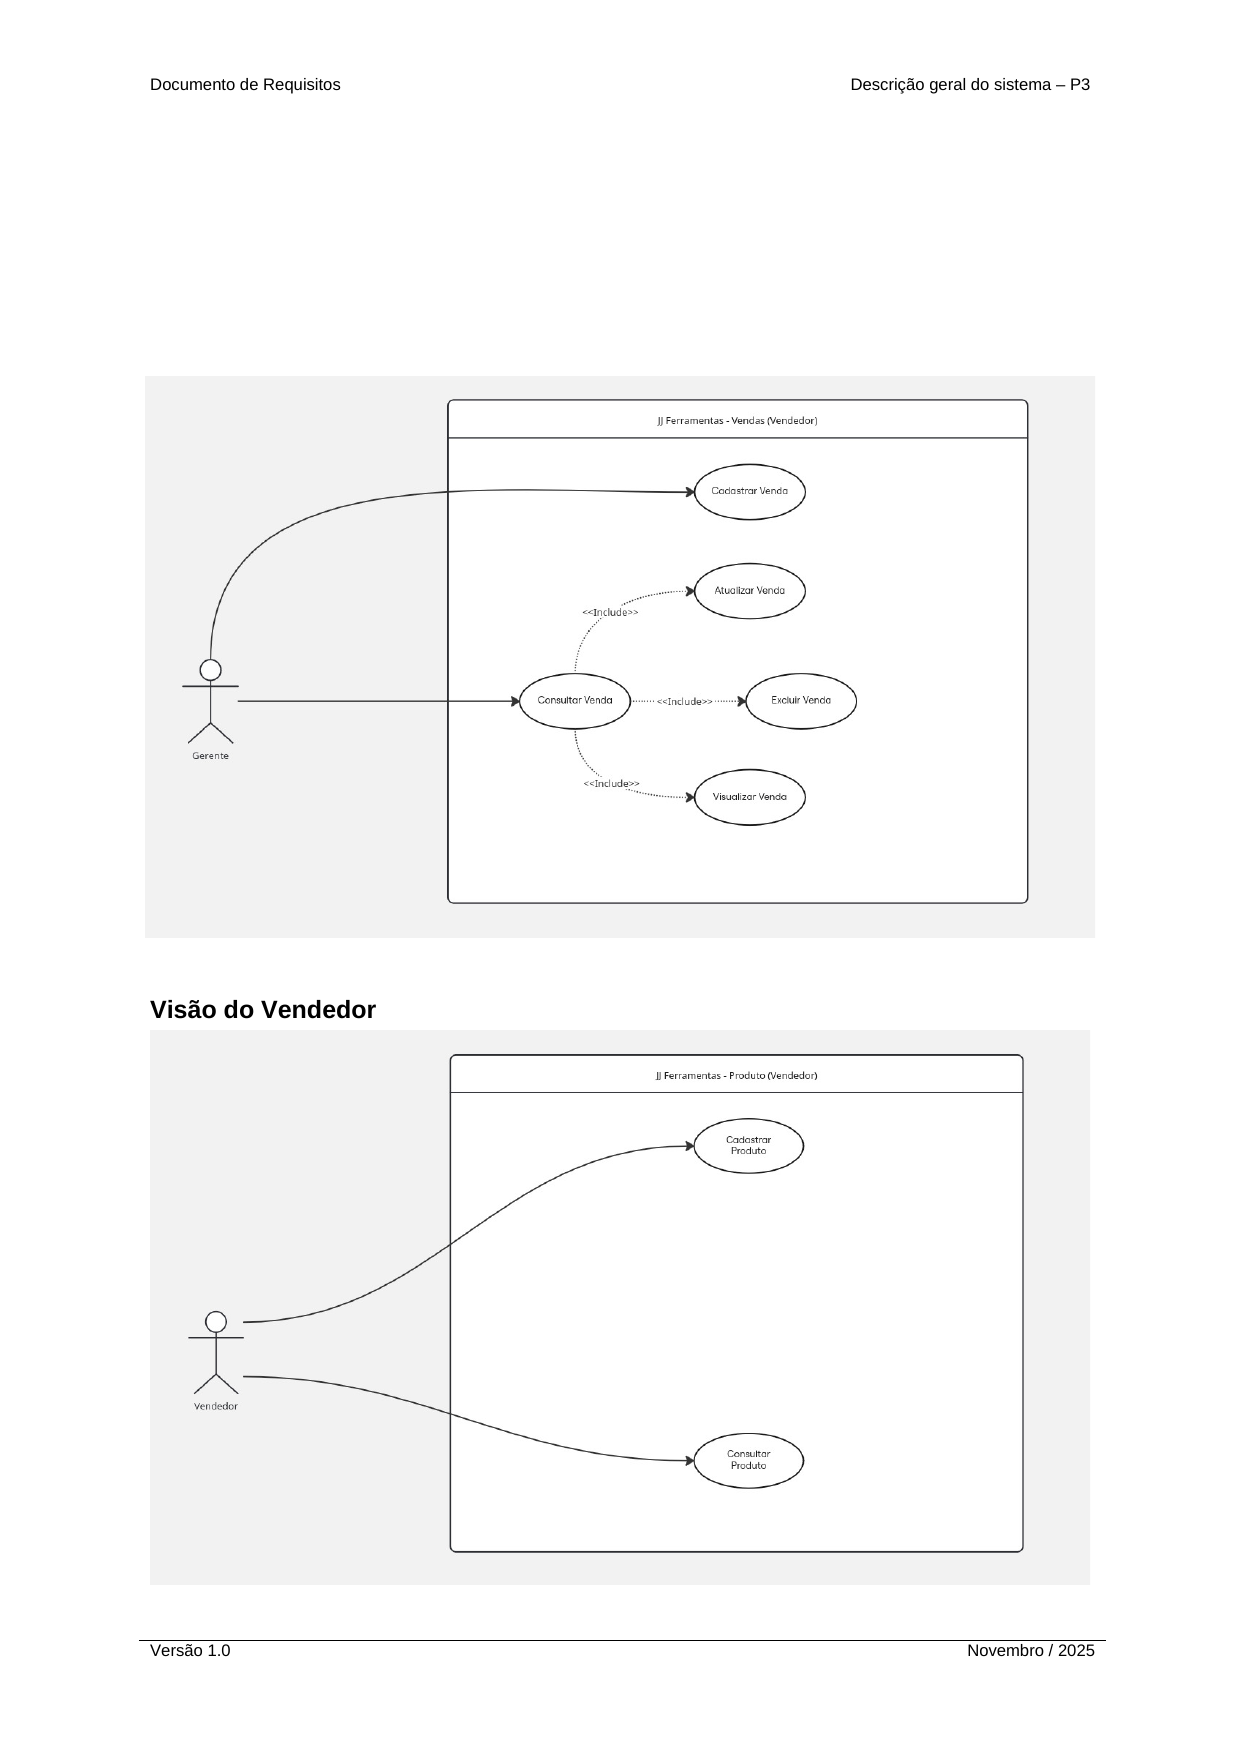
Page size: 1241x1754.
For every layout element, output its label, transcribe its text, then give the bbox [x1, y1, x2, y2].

subtitle Visão do Vendedor [150, 995, 1090, 1024]
picture [145, 376, 1096, 938]
picture [150, 1030, 1091, 1585]
